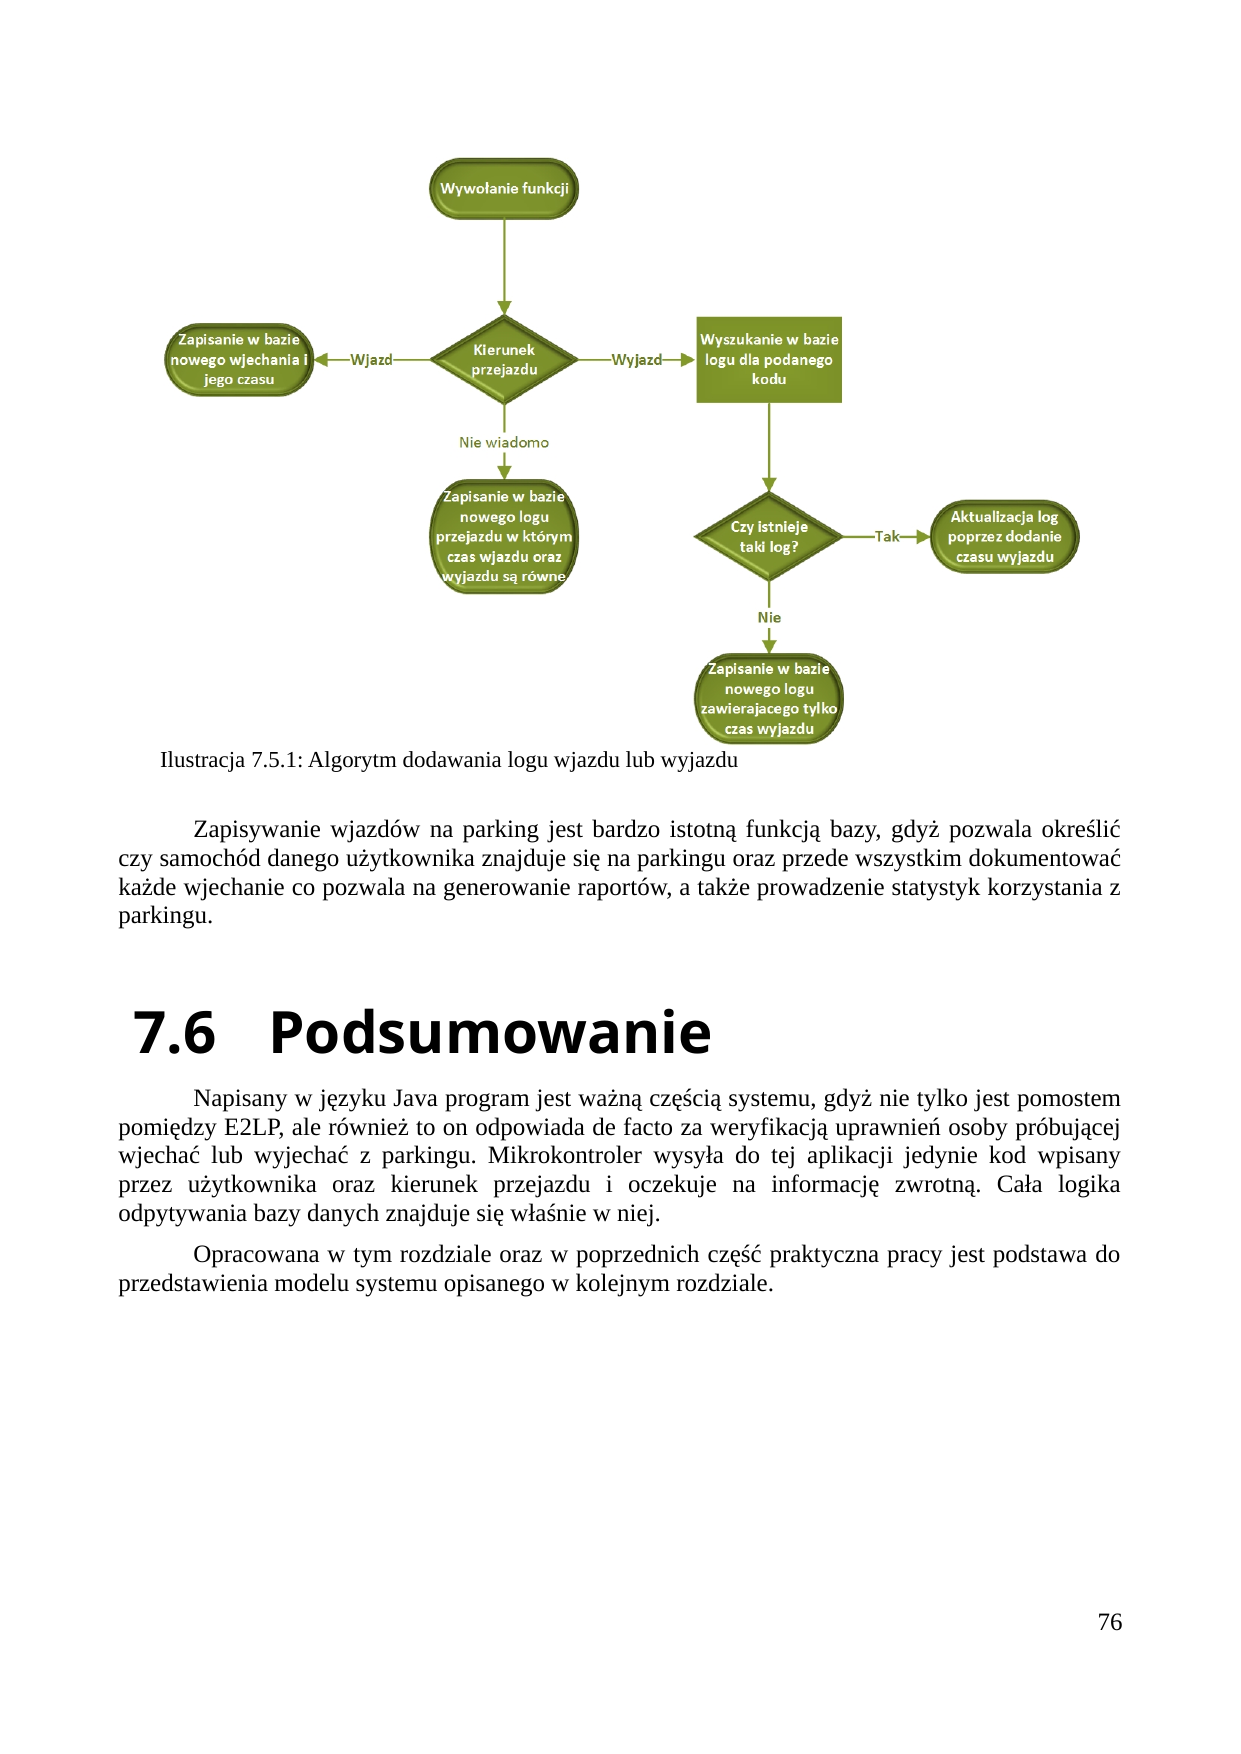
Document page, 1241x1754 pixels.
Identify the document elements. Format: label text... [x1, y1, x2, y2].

text Zapisywanie wjazdów na parking jest bardzo istotną funkcją bazy, gdyż pozwala określić czy samochód danego użytkownika znajduje się na parkingu oraz przede wszystkim dokumentować każde wjechanie co pozwala na generowanie raportów, a także prowadzenie statystyk korzystania z parkingu. [118, 814, 1122, 929]
text Napisany w języku Java program jest ważną częścią systemu, gdyż nie tylko jest pomostem pomiędzy E2LP, ale również to on odpowiada de facto za weryfikacją uprawnień osoby próbującej wjechać lub wyjechać z parkingu. Mikrokontroler wysyła do tej aplikacji jedynie kod wpisany przez użytkownika oraz kierunek przejazdu i oczekuje na informację zwrotną. Cała logika odpytywania bazy danych znajduje się właśnie w niej. [118, 1083, 1122, 1227]
text Ilustracja 7.5.1: Algorytm dodawania logu wjazdu lub wyjazdu [160, 747, 1080, 773]
text Opracowana w tym rozdziale oraz w poprzednich część praktyczna pracy jest podstawa do przedstawienia modelu systemu opisanego w kolejnym rozdziale. [118, 1239, 1122, 1297]
subtitle Podsumowanie [118, 991, 1122, 1071]
picture [160, 157, 1081, 747]
